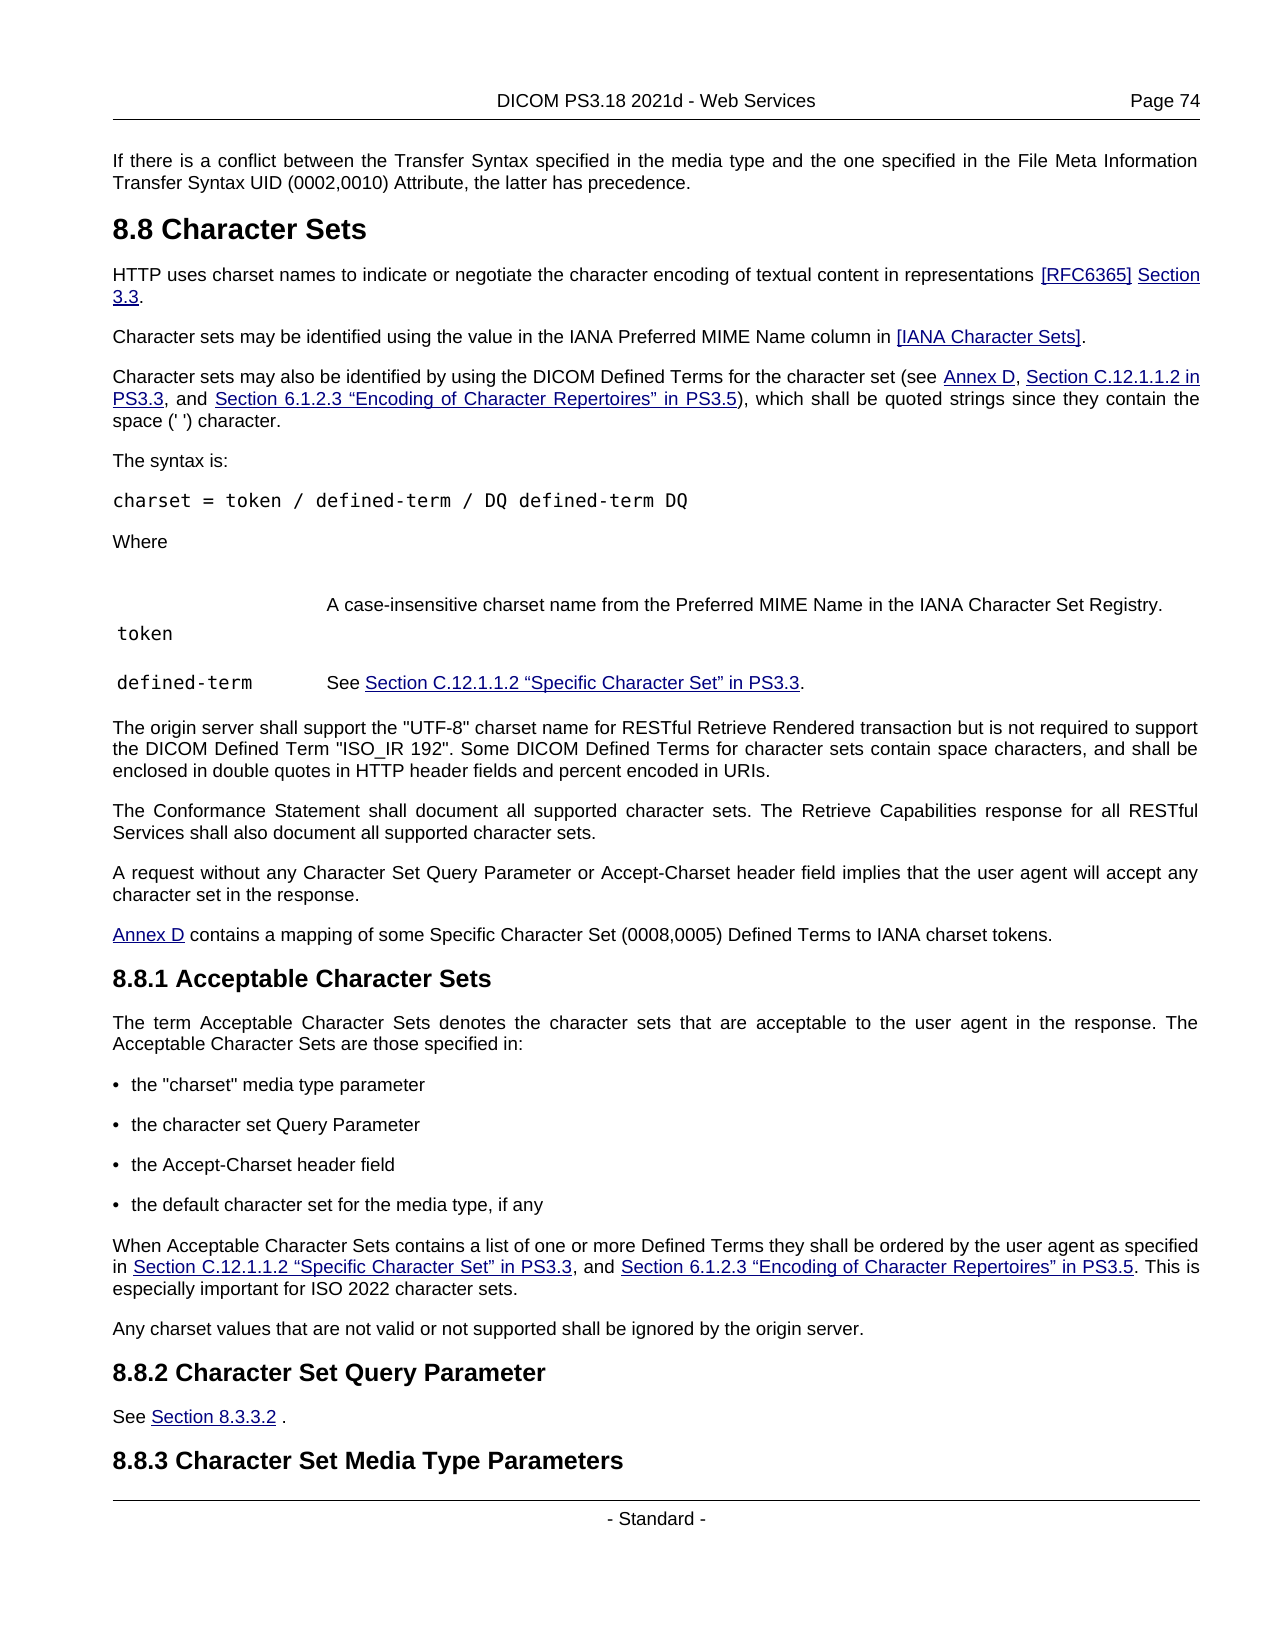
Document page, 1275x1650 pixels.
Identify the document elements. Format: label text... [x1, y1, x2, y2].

text charset = token / defined-term / DQ defined-term DQ [112, 490, 1200, 512]
text Character sets may also be identified by using the DICOM Defined Terms for the character set (see Annex D, Section C.12.1.1.2 in PS3.3, and Section 6.1.2.3 “Encoding of Character Repertoires” in PS3.5), which shall be quoted strings since they contain the space (' ') character. [112, 366, 1200, 431]
table_cell See Section C.12.1.1.2 “Specific Character Set” in PS3.3. [322, 649, 1200, 698]
text Any charset values that are not valid or not supported shall be ignored by the origin server. [112, 1318, 1200, 1339]
text The Conformance Statement shall document all supported character sets. The Retrieve Capabilities response for all RESTful Services shall also document all supported character sets. [112, 800, 1200, 843]
text • the Accept-Charset header field [112, 1154, 1200, 1176]
text If there is a conflict between the Transfer Syntax specified in the media type and the one specified in the File Meta Information Transfer Syntax UID (0002,0010) Attribute, the latter has precedence. [112, 150, 1200, 193]
text The term Acceptable Character Sets denotes the character sets that are acceptable to the user agent in the response. The Acceptable Character Sets are those specified in: [112, 1011, 1200, 1054]
table_header token [113, 571, 322, 649]
text The origin server shall support the "UTF-8" charset name for RESTful Retrieve Rendered transaction but is not required to support the DICOM Defined Term "ISO_IR 192". Some DICOM Defined Terms for character sets contain space characters, and shall be enclosed in double quotes in HTTP header fields and percent encoded in URIs. [112, 716, 1200, 781]
text Where [112, 531, 1200, 552]
text The syntax is: [112, 450, 1200, 471]
table_header A case-insensitive charset name from the Preferred MIME Name in the IANA Character Set Registry. [322, 571, 1200, 649]
text 8.8.2 Character Set Query Parameter [112, 1358, 1200, 1387]
text See Section 8.3.3.2 . [112, 1406, 1200, 1427]
text A request without any Character Set Query Parameter or Accept-Charset header field implies that the user agent will accept any character set in the response. [112, 862, 1200, 905]
text 8.8.3 Character Set Media Type Parameters [112, 1446, 1200, 1475]
text When Acceptable Character Sets contains a list of one or more Defined Terms they shall be ordered by the user agent as specified in Section C.12.1.1.2 “Specific Character Set” in PS3.3, and Section 6.1.2.3 “Encoding of Character Repertoires” in PS3.5. This is especially important for ISO 2022 character sets. [112, 1234, 1200, 1299]
table_cell defined-term [113, 649, 322, 698]
text Annex D contains a mapping of some Specific Character Set (0008,0005) Defined Terms to IANA charset tokens. [112, 924, 1200, 945]
text • the default character set for the media type, if any [112, 1194, 1200, 1216]
text 8.8 Character Sets [112, 212, 1200, 245]
text Character sets may be identified using the value in the IANA Preferred MIME Name column in [IANA Character Sets]. [112, 326, 1200, 348]
text • the "charset" media type parameter [112, 1073, 1200, 1095]
text 8.8.1 Acceptable Character Sets [112, 964, 1200, 993]
text HTTP uses charset names to indicate or negotiate the character encoding of textual content in representations [RFC6365] Section 3.3. [112, 264, 1200, 307]
text • the character set Query Parameter [112, 1114, 1200, 1135]
